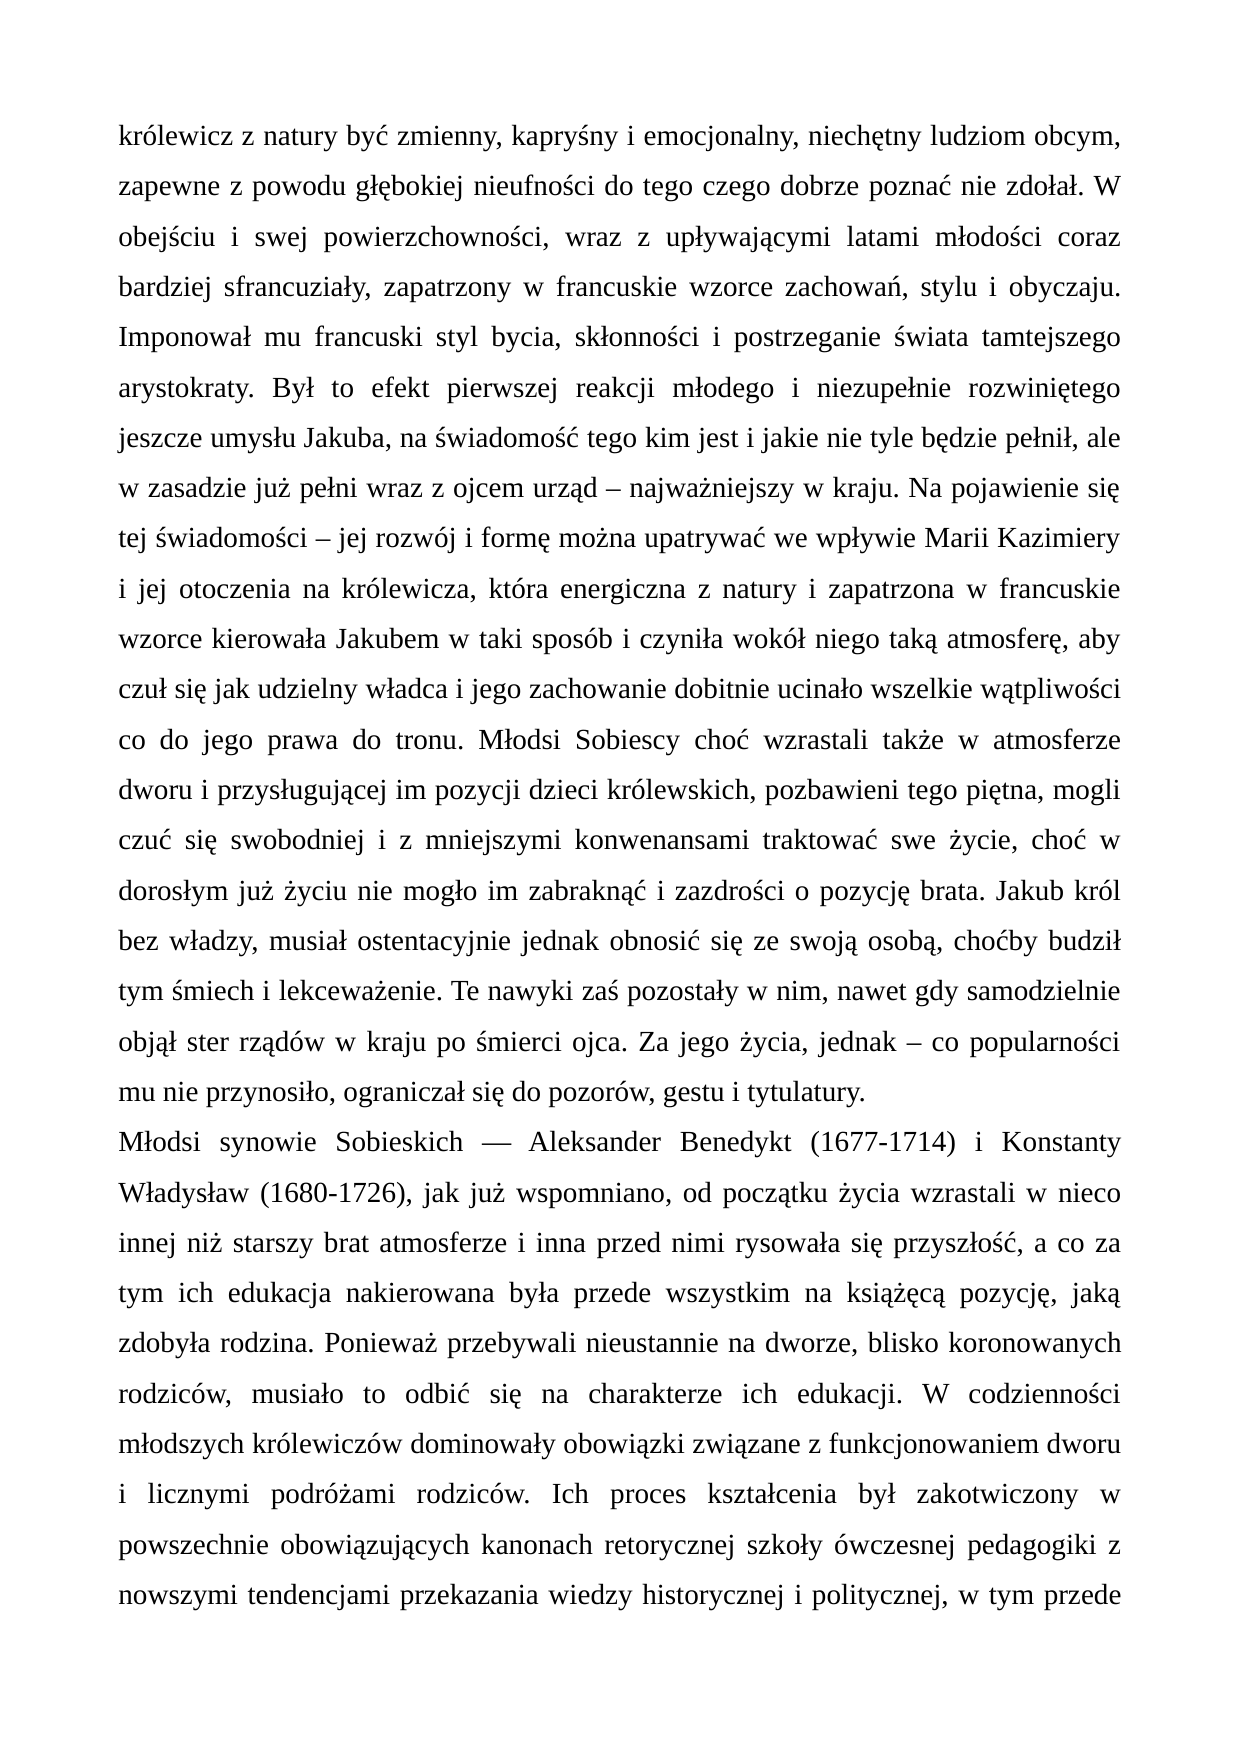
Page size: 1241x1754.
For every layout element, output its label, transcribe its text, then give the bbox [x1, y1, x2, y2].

text Młodsi synowie Sobieskich — Aleksander Benedykt (1677-1714) i Konstanty Władysław (1680-1726), jak już wspomniano, od początku życia wzrastali w nieco innej niż starszy brat atmosferze i inna przed nimi rysowała się przyszłość, a co za tym ich edukacja nakierowana była przede wszystkim na książęcą pozycję, jaką zdobyła rodzina. Ponieważ przebywali nieustannie na dworze, blisko koronowanych rodziców, musiało to odbić się na charakterze ich edukacji. W codzienności młodszych królewiczów dominowały obowiązki związane z funkcjonowaniem dworu i licznymi podróżami rodziców. Ich proces kształcenia był zakotwiczony w powszechnie obowiązujących kanonach retorycznej szkoły ówczesnej pedagogiki z nowszymi tendencjami przekazania wiedzy historycznej i politycznej, w tym przede [118, 1124, 1122, 1611]
text królewicz z natury być zmienny, kapryśny i emocjonalny, niechętny ludziom obcym, zapewne z powodu głębokiej nieufności do tego czego dobrze poznać nie zdołał. W obejściu i swej powierzchowności, wraz z upływającymi latami młodości coraz bardziej sfrancuziały, zapatrzony w francuskie wzorce zachowań, stylu i obyczaju. Imponował mu francuski styl bycia, skłonności i postrzeganie świata tamtejszego arystokraty. Był to efekt pierwszej reakcji młodego i niezupełnie rozwiniętego jeszcze umysłu Jakuba, na świadomość tego kim jest i jakie nie tyle będzie pełnił, ale w zasadzie już pełni wraz z ojcem urząd – najważniejszy w kraju. Na pojawienie się tej świadomości – jej rozwój i formę można upatrywać we wpływie Marii Kazimiery i jej otoczenia na królewicza, która energiczna z natury i zapatrzona w francuskie wzorce kierowała Jakubem w taki sposób i czyniła wokół niego taką atmosferę, aby czuł się jak udzielny władca i jego zachowanie dobitnie ucinało wszelkie wątpliwości co do jego prawa do tronu. Młodsi Sobiescy choć wzrastali także w atmosferze dworu i przysługującej im pozycji dzieci królewskich, pozbawieni tego piętna, mogli czuć się swobodniej i z mniejszymi konwenansami traktować swe życie, choć w dorosłym już życiu nie mogło im zabraknąć i zazdrości o pozycję brata. Jakub król bez władzy, musiał ostentacyjnie jednak obnosić się ze swoją osobą, choćby budził tym śmiech i lekceważenie. Te nawyki zaś pozostały w nim, nawet gdy samodzielnie objął ster rządów w kraju po śmierci ojca. Za jego życia, jednak – co popularności mu nie przynosiło, ograniczał się do pozorów, gestu i tytulatury. [118, 118, 1122, 1108]
